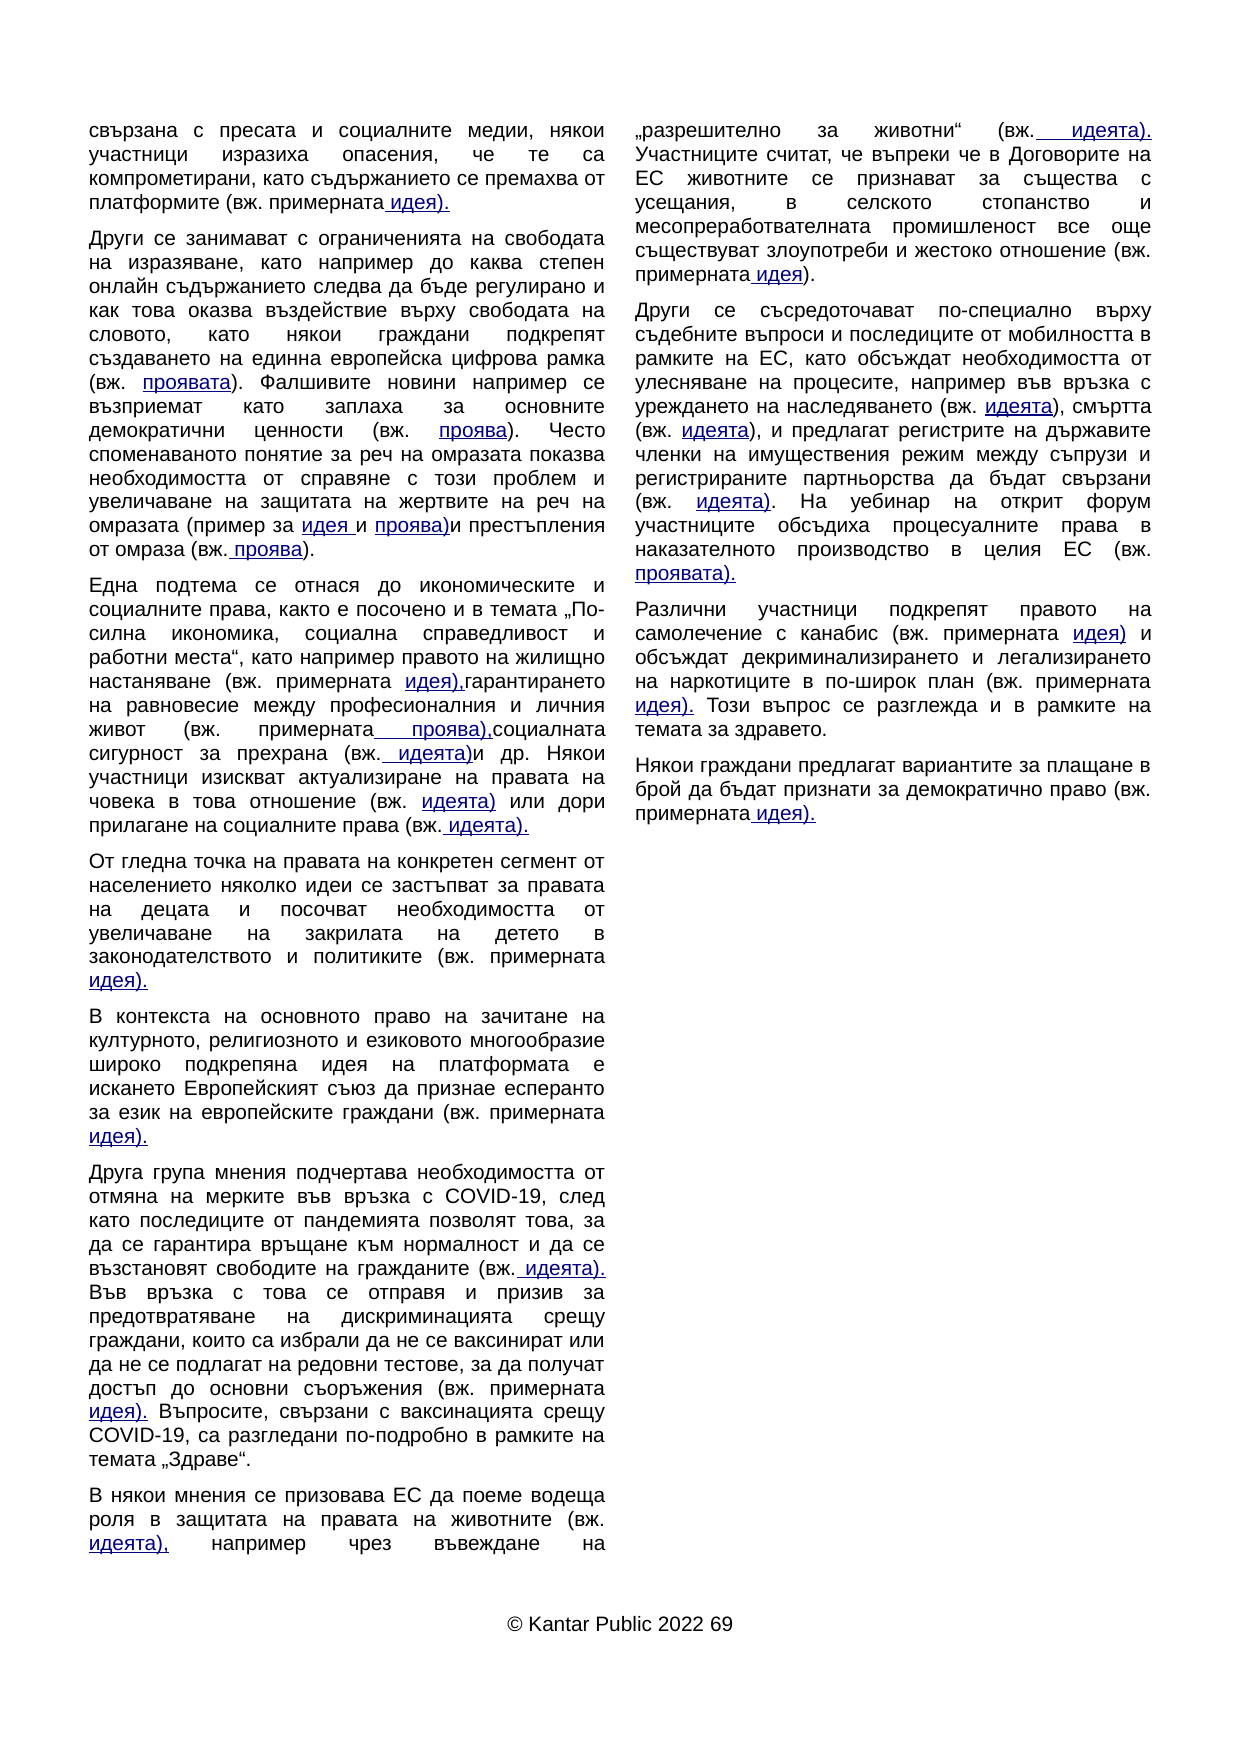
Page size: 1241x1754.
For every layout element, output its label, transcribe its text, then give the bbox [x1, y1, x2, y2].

text Други се занимават с ограниченията на свободата на изразяване, като например до каква степен онлайн съдържанието следва да бъде регулирано и как това оказва въздействие върху свободата на словото, като някои граждани подкрепят създаването на единна европейска цифрова рамка (вж. проявата). Фалшивите новини например се възприемат като заплаха за основните демократични ценности (вж. проява). Често споменаваното понятие за реч на омразата показва необходимостта от справяне с този проблем и увеличаване на защитата на жертвите на реч на омразата (пример за идея и проява)и престъпления от омраза (вж. проява). [88, 226, 605, 561]
text Една подтема се отнася до икономическите и социалните права, както е посочено и в темата „По-силна икономика, социална справедливост и работни места“, като например правото на жилищно настаняване (вж. примерната идея),гарантирането на равновесие между професионалния и личния живот (вж. примерната проява),социалната сигурност за прехрана (вж. идеята)и др. Някои участници изискват актуализиране на правата на човека в това отношение (вж. идеята) или дори прилагане на социалните права (вж. идеята). [88, 573, 605, 837]
text Някои граждани предлагат вариантите за плащане в брой да бъдат признати за демократично право (вж. примерната идея). [635, 753, 1152, 824]
text Различни участници подкрепят правото на самолечение с канабис (вж. примерната идея) и обсъждат декриминализирането и легализирането на наркотиците в по-широк план (вж. примерната идея). Този въпрос се разглежда и в рамките на темата за здравето. [635, 597, 1152, 741]
text В някои мнения се призовава ЕС да поеме водеща роля в защитата на правата на животните (вж. идеята), например чрез въвеждане на [88, 1483, 605, 1555]
text „разрешително за животни“ (вж. идеята). Участниците считат, че въпреки че в Договорите на ЕС животните се признават за същества с усещания, в селското стопанство и месопреработвателната промишленост все още съществуват злоупотреби и жестоко отношение (вж. примерната идея). [635, 118, 1152, 286]
text От гледна точка на правата на конкретен сегмент от населението няколко идеи се застъпват за правата на децата и посочват необходимостта от увеличаване на закрилата на детето в законодателството и политиките (вж. примерната идея). [88, 848, 605, 992]
text Друга група мнения подчертава необходимостта от отмяна на мерките във връзка с COVID-19, след като последиците от пандемията позволят това, за да се гарантира връщане към нормалност и да се възстановят свободите на гражданите (вж. идеята). Във връзка с това се отправя и призив за предотвратяване на дискриминацията срещу граждани, които са избрали да не се ваксинират или да не се подлагат на редовни тестове, за да получат достъп до основни съоръжения (вж. примерната идея). Въпросите, свързани с ваксинацията срещу COVID-19, са разгледани по-подробно в рамките на темата „Здраве“. [88, 1160, 605, 1471]
text свързана с пресата и социалните медии, някои участници изразиха опасения, че те са компрометирани, като съдържанието се премахва от платформите (вж. примерната идея). [88, 118, 605, 214]
text Други се съсредоточават по-специално върху съдебните въпроси и последиците от мобилността в рамките на ЕС, като обсъждат необходимостта от улесняване на процесите, например във връзка с уреждането на наследяването (вж. идеята), смъртта (вж. идеята), и предлагат регистрите на държавите членки на имуществения режим между съпрузи и регистрираните партньорства да бъдат свързани (вж. идеята). На уебинар на открит форум участниците обсъдиха процесуалните права в наказателното производство в целия ЕС (вж. проявата). [635, 298, 1152, 585]
text В контекста на основното право на зачитане на културното, религиозното и езиковото многообразие широко подкрепяна идея на платформата е искането Европейският съюз да признае есперанто за език на европейските граждани (вж. примерната идея). [88, 1004, 605, 1148]
